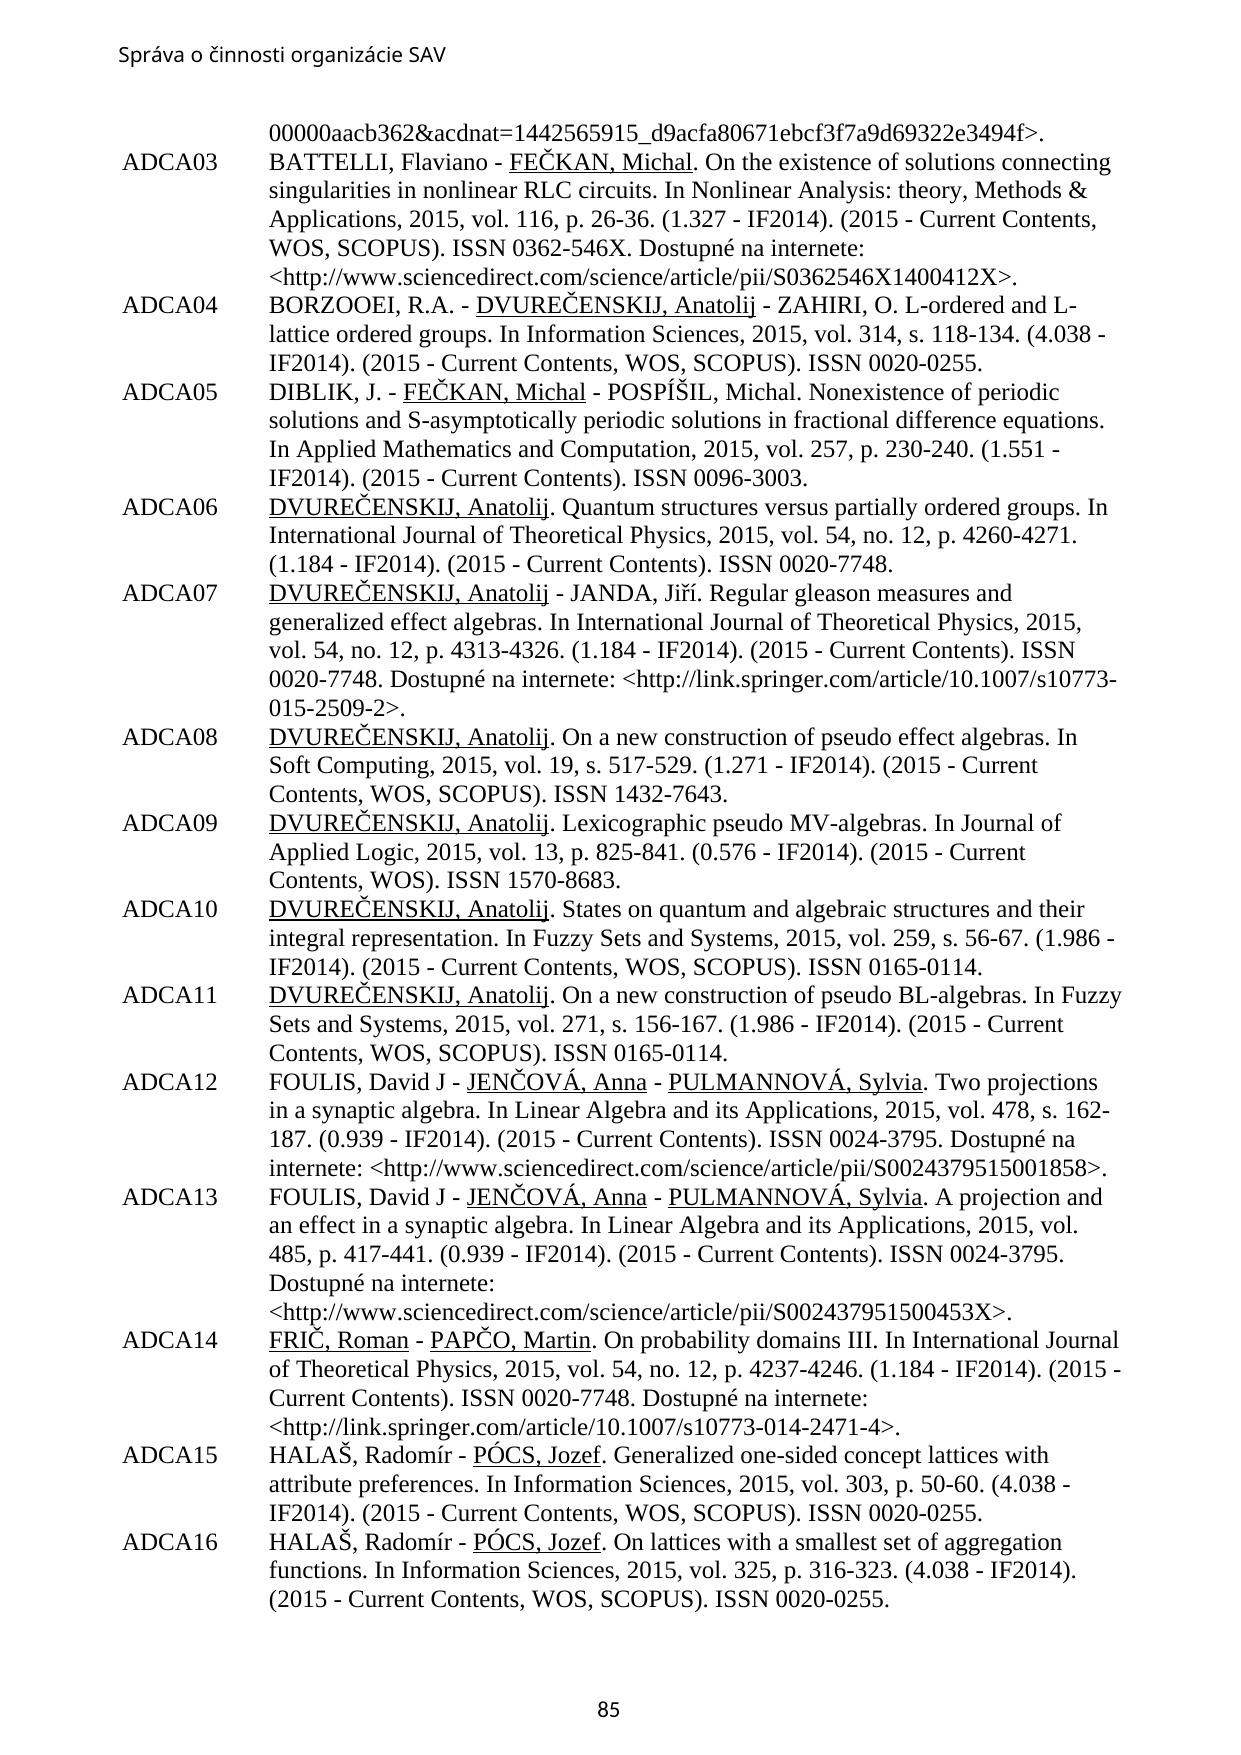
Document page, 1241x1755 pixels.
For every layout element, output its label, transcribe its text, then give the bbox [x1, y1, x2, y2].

table_cell FOULIS, David J - JENČOVÁ, Anna - PULMANNOVÁ, Sylvia. A projection and an effect in a synaptic algebra. In Linear Algebra and its Applications, 2015, vol. 485, p. 417-441. (0.939 - IF2014). (2015 - Current Contents). ISSN 0024-3795. Dostupné na internete: <http://www.sciencedirect.com/science/article/pii/S002437951500453X>. [269, 1182, 1122, 1326]
table_cell 00000aacb362&acdnat=1442565915_d9acfa80671ebcf3f7a9d69322e3494f>. [269, 118, 1122, 147]
table_cell ADCA06 [122, 492, 269, 578]
table_cell ADCA09 [122, 808, 269, 894]
table_cell ADCA11 [122, 981, 269, 1067]
table_cell BORZOOEI, R.A. - DVUREČENSKIJ, Anatolij - ZAHIRI, O. L-ordered and L-lattice ordered groups. In Information Sciences, 2015, vol. 314, s. 118-134. (4.038 - IF2014). (2015 - Current Contents, WOS, SCOPUS). ISSN 0020-0255. [269, 291, 1122, 377]
table_cell DVUREČENSKIJ, Anatolij. On a new construction of pseudo BL-algebras. In Fuzzy Sets and Systems, 2015, vol. 271, s. 156-167. (1.986 - IF2014). (2015 - Current Contents, WOS, SCOPUS). ISSN 0165-0114. [269, 981, 1122, 1067]
table_cell ADCA03 [122, 147, 269, 291]
table_cell ADCA10 [122, 894, 269, 981]
table_cell DVUREČENSKIJ, Anatolij. On a new construction of pseudo effect algebras. In Soft Computing, 2015, vol. 19, s. 517-529. (1.271 - IF2014). (2015 - Current Contents, WOS, SCOPUS). ISSN 1432-7643. [269, 722, 1122, 808]
table_cell HALAŠ, Radomír - PÓCS, Jozef. On lattices with a smallest set of aggregation functions. In Information Sciences, 2015, vol. 325, p. 316-323. (4.038 - IF2014). (2015 - Current Contents, WOS, SCOPUS). ISSN 0020-0255. [269, 1527, 1122, 1613]
table_cell ADCA05 [122, 377, 269, 492]
table_cell DIBLIK, J. - FEČKAN, Michal - POSPÍŠIL, Michal. Nonexistence of periodic solutions and S-asymptotically periodic solutions in fractional difference equations. In Applied Mathematics and Computation, 2015, vol. 257, p. 230-240. (1.551 - IF2014). (2015 - Current Contents). ISSN 0096-3003. [269, 377, 1122, 492]
table_cell DVUREČENSKIJ, Anatolij. States on quantum and algebraic structures and their integral representation. In Fuzzy Sets and Systems, 2015, vol. 259, s. 56-67. (1.986 - IF2014). (2015 - Current Contents, WOS, SCOPUS). ISSN 0165-0114. [269, 894, 1122, 981]
table_cell ADCA13 [122, 1182, 269, 1326]
table_cell ADCA14 [122, 1326, 269, 1441]
table_cell HALAŠ, Radomír - PÓCS, Jozef. Generalized one-sided concept lattices with attribute preferences. In Information Sciences, 2015, vol. 303, p. 50-60. (4.038 - IF2014). (2015 - Current Contents, WOS, SCOPUS). ISSN 0020-0255. [269, 1441, 1122, 1527]
table_cell ADCA04 [122, 291, 269, 377]
table_cell ADCA08 [122, 722, 269, 808]
table_cell DVUREČENSKIJ, Anatolij - JANDA, Jiří. Regular gleason measures and generalized effect algebras. In International Journal of Theoretical Physics, 2015, vol. 54, no. 12, p. 4313-4326. (1.184 - IF2014). (2015 - Current Contents). ISSN 0020-7748. Dostupné na internete: <http://link.springer.com/article/10.1007/s10773-015-2509-2>. [269, 578, 1122, 722]
table_cell ADCA07 [122, 578, 269, 722]
table_cell FRIČ, Roman - PAPČO, Martin. On probability domains III. In International Journal of Theoretical Physics, 2015, vol. 54, no. 12, p. 4237-4246. (1.184 - IF2014). (2015 - Current Contents). ISSN 0020-7748. Dostupné na internete: <http://link.springer.com/article/10.1007/s10773-014-2471-4>. [269, 1326, 1122, 1441]
table_cell FOULIS, David J - JENČOVÁ, Anna - PULMANNOVÁ, Sylvia. Two projections in a synaptic algebra. In Linear Algebra and its Applications, 2015, vol. 478, s. 162-187. (0.939 - IF2014). (2015 - Current Contents). ISSN 0024-3795. Dostupné na internete: <http://www.sciencedirect.com/science/article/pii/S0024379515001858>. [269, 1067, 1122, 1182]
table_cell ADCA12 [122, 1067, 269, 1182]
table_cell ADCA16 [122, 1527, 269, 1613]
table_cell DVUREČENSKIJ, Anatolij. Quantum structures versus partially ordered groups. In International Journal of Theoretical Physics, 2015, vol. 54, no. 12, p. 4260-4271. (1.184 - IF2014). (2015 - Current Contents). ISSN 0020-7748. [269, 492, 1122, 578]
table_cell DVUREČENSKIJ, Anatolij. Lexicographic pseudo MV-algebras. In Journal of Applied Logic, 2015, vol. 13, p. 825-841. (0.576 - IF2014). (2015 - Current Contents, WOS). ISSN 1570-8683. [269, 808, 1122, 894]
table_cell BATTELLI, Flaviano - FEČKAN, Michal. On the existence of solutions connecting singularities in nonlinear RLC circuits. In Nonlinear Analysis: theory, Methods & Applications, 2015, vol. 116, p. 26-36. (1.327 - IF2014). (2015 - Current Contents, WOS, SCOPUS). ISSN 0362-546X. Dostupné na internete: <http://www.sciencedirect.com/science/article/pii/S0362546X1400412X>. [269, 147, 1122, 291]
table_cell [122, 118, 269, 147]
table_cell ADCA15 [122, 1441, 269, 1527]
